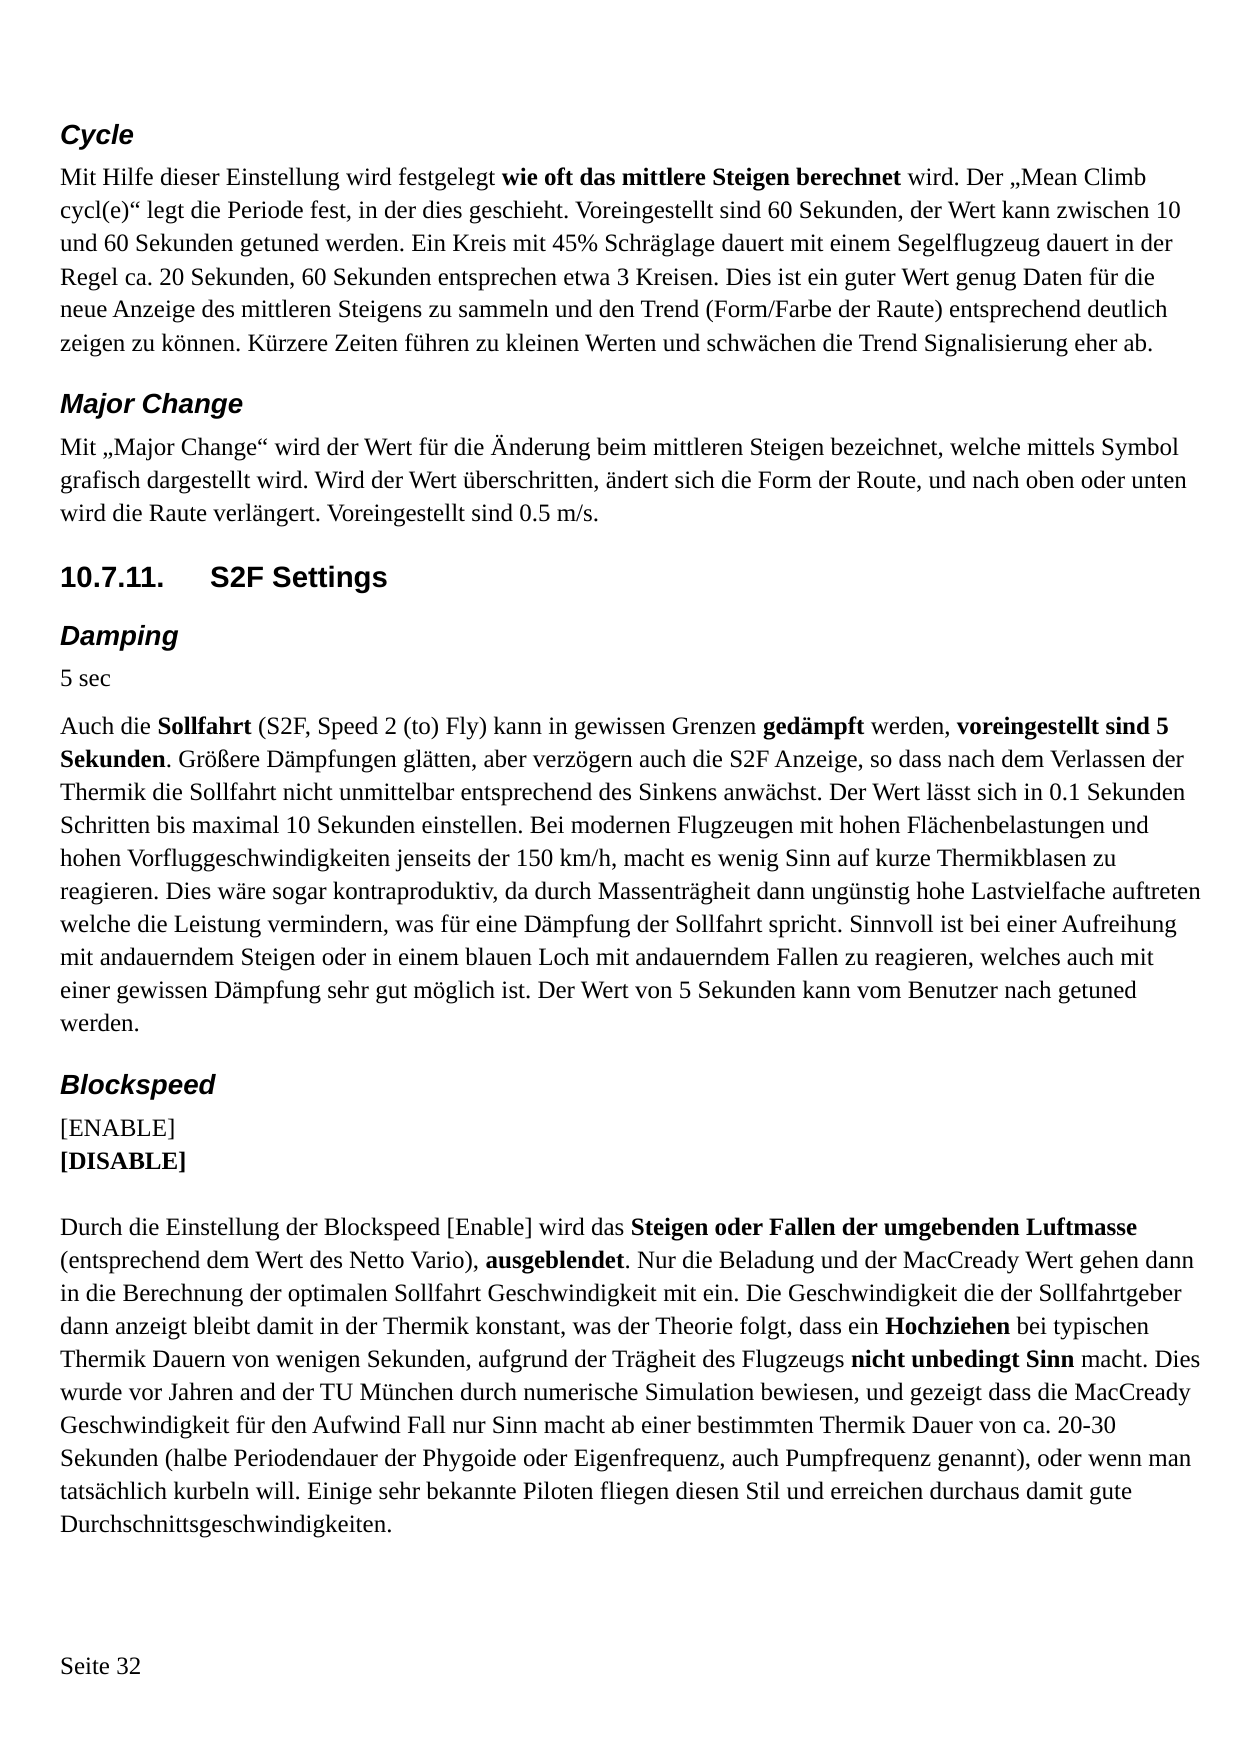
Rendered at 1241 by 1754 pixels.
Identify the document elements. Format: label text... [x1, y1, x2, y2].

text Mit Hilfe dieser Einstellung wird festgelegt wie oft das mittlere Steigen berechnet wird. Der „Mean Climb cycl(e)“ legt die Periode fest, in der dies geschieht. Voreingestellt sind 60 Sekunden, der Wert kann zwischen 10 und 60 Sekunden getuned werden. Ein Kreis mit 45% Schräglage dauert mit einem Segelflugzeug dauert in der Regel ca. 20 Sekunden, 60 Sekunden entsprechen etwa 3 Kreisen. Dies ist ein guter Wert genug Daten für die neue Anzeige des mittleren Steigens zu sammeln und den Trend (Form/Farbe der Raute) entsprechend deutlich zeigen zu können. Kürzere Zeiten führen zu kleinen Werten und schwächen die Trend Signalisierung eher ab. [60, 162, 1207, 356]
text [DISABLE] [60, 1146, 1207, 1174]
text Auch die Sollfahrt (S2F, Speed 2 (to) Fly) kann in gewissen Grenzen gedämpft werden, voreingestellt sind 5 Sekunden. Größere Dämpfungen glätten, aber verzögern auch die S2F Anzeige, so dass nach dem Verlassen der Thermik die Sollfahrt nicht unmittelbar entsprechend des Sinkens anwächst. Der Wert lässt sich in 0.1 Sekunden Schritten bis maximal 10 Sekunden einstellen. Bei modernen Flugzeugen mit hohen Flächenbelastungen und hohen Vorfluggeschwindigkeiten jenseits der 150 km/h, macht es wenig Sinn auf kurze Thermikblasen zu reagieren. Dies wäre sogar kontraproduktiv, da durch Massenträgheit dann ungünstig hohe Lastvielfache auftreten welche die Leistung vermindern, was für eine Dämpfung der Sollfahrt spricht. Sinnvoll ist bei einer Aufreihung mit andauerndem Steigen oder in einem blauen Loch mit andauerndem Fallen zu reagieren, welches auch mit einer gewissen Dämpfung sehr gut möglich ist. Der Wert von 5 Sekunden kann vom Benutzer nach getuned werden. [60, 711, 1207, 1037]
text [ENABLE] [60, 1113, 1207, 1141]
subtitle Damping [60, 619, 1207, 651]
subtitle Cycle [60, 118, 1207, 150]
subtitle S2F Settings [60, 560, 1207, 594]
subtitle Blockspeed [60, 1068, 1207, 1100]
subtitle Major Change [60, 388, 1207, 419]
text 5 sec [60, 663, 1207, 692]
text Durch die Einstellung der Blockspeed [Enable] wird das Steigen oder Fallen der umgebenden Luftmasse (entsprechend dem Wert des Netto Vario), ausgeblendet. Nur die Beladung und der MacCready Wert gehen dann in die Berechnung der optimalen Sollfahrt Geschwindigkeit mit ein. Die Geschwindigkeit die der Sollfahrtgeber dann anzeigt bleibt damit in der Thermik konstant, was der Theorie folgt, dass ein Hochziehen bei typischen Thermik Dauern von wenigen Sekunden, aufgrund der Trägheit des Flugzeugs nicht unbedingt Sinn macht. Dies wurde vor Jahren and der TU München durch numerische Simulation bewiesen, und gezeigt dass die MacCready Geschwindigkeit für den Aufwind Fall nur Sinn macht ab einer bestimmten Thermik Dauer von ca. 20-30 Sekunden (halbe Periodendauer der Phygoide oder Eigenfrequenz, auch Pumpfrequenz genannt), oder wenn man tatsächlich kurbeln will. Einige sehr bekannte Piloten fliegen diesen Stil und erreichen durchaus damit gute Durchschnittsgeschwindigkeiten. [60, 1212, 1207, 1538]
text Mit „Major Change“ wird der Wert für die Änderung beim mittleren Steigen bezeichnet, welche mittels Symbol grafisch dargestellt wird. Wird der Wert überschritten, ändert sich die Form der Route, und nach oben oder unten wird die Raute verlängert. Voreingestellt sind 0.5 m/s. [60, 432, 1207, 527]
